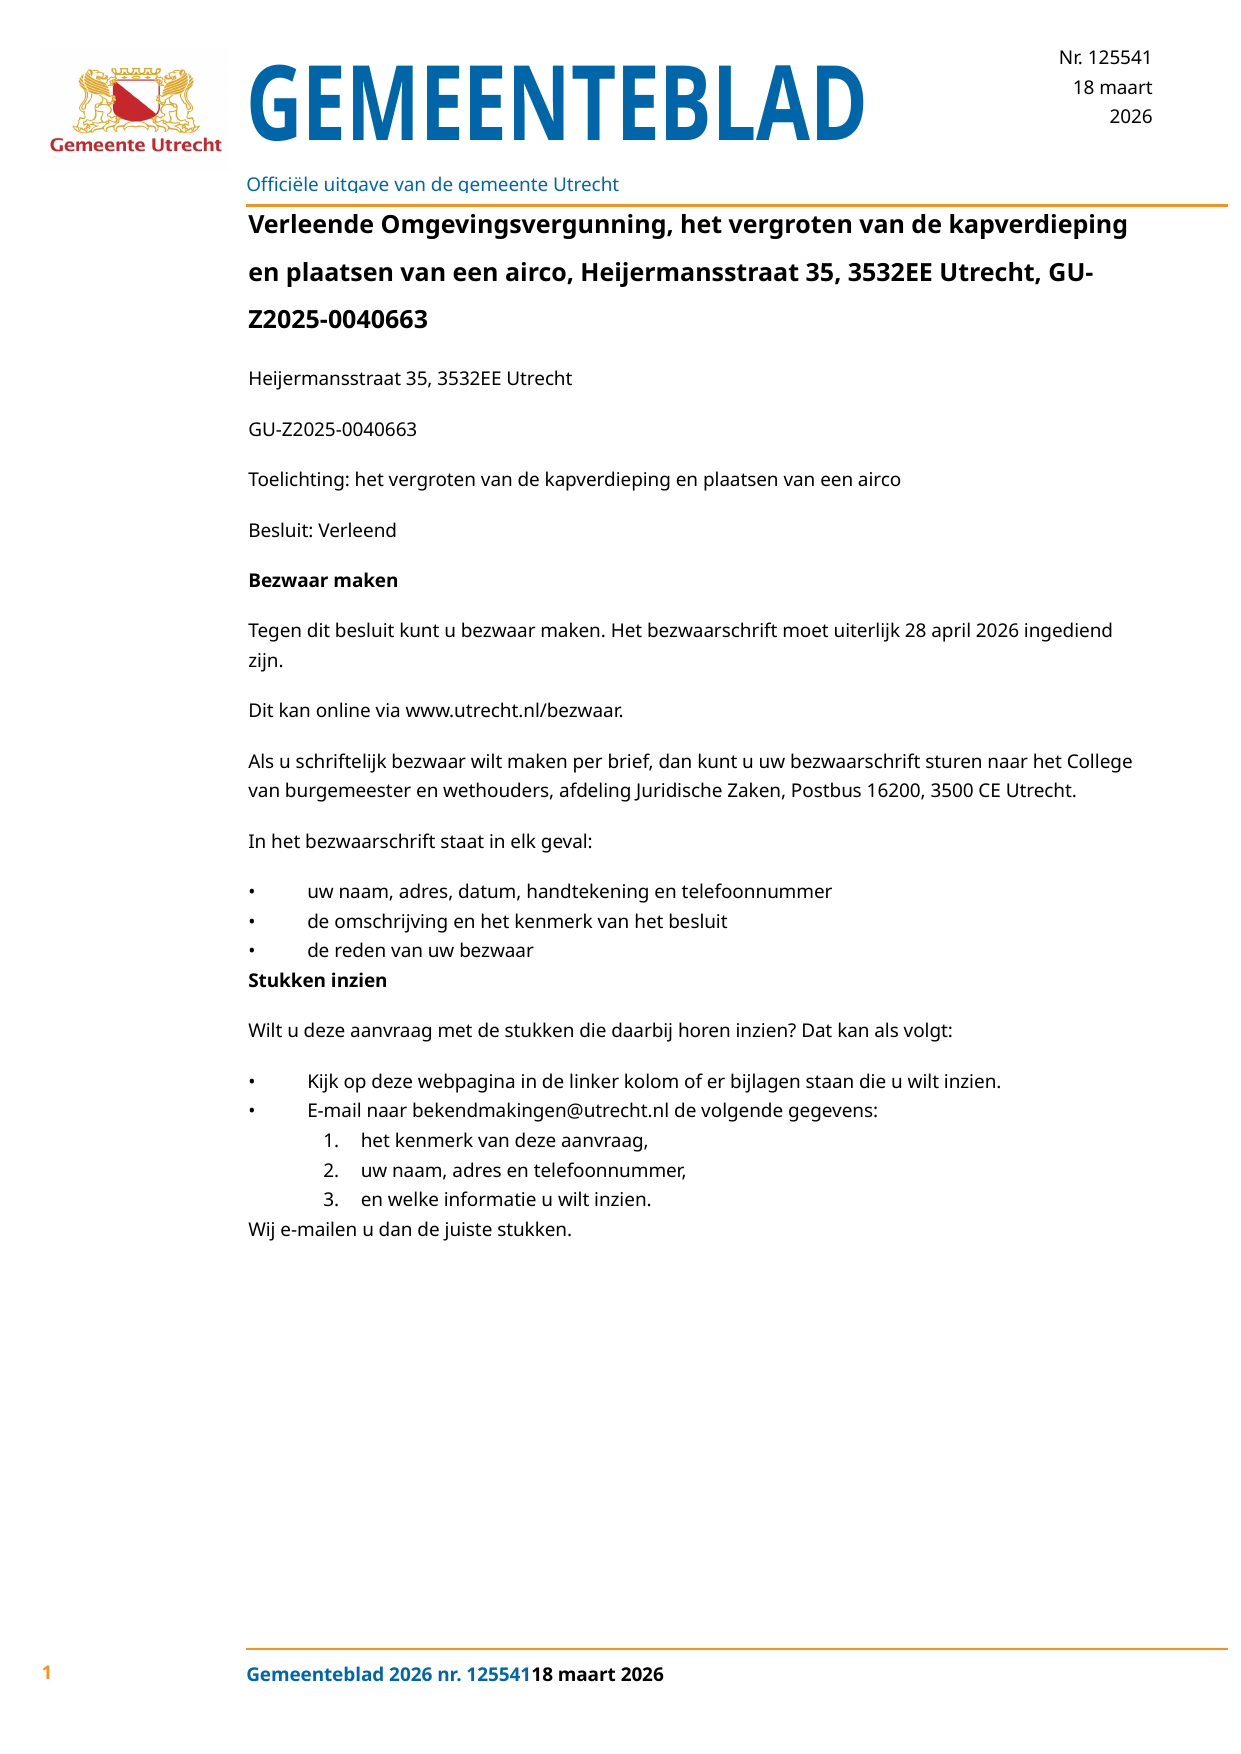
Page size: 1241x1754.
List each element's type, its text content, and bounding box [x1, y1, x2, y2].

text Wilt u deze aanvraag met de stukken die daarbij horen inzien? Dat kan als volgt: [248, 1018, 1152, 1043]
list de omschrijving en het kenmerk van het besluit [248, 908, 1152, 934]
list uw naam, adres en telefoonnummer, [323, 1157, 1152, 1182]
text In het bezwaarschrift staat in elk geval: [248, 828, 1152, 854]
list uw naam, adres, datum, handtekening en telefoonnummer [248, 878, 1152, 904]
picture [41, 47, 231, 172]
text Stukken inzien [248, 967, 1152, 993]
text Besluit: Verleend [248, 517, 1152, 542]
text Tegen dit besluit kunt u bezwaar maken. Het bezwaarschrift moet uiterlijk 28 april 2026 ingediend zijn. [248, 618, 1152, 673]
text Bezwaar maken [248, 567, 1152, 593]
text Heijermansstraat 35, 3532EE Utrecht [248, 366, 1152, 391]
list het kenmerk van deze aanvraag, [323, 1127, 1152, 1153]
text Toelichting: het vergroten van de kapverdieping en plaatsen van een airco [248, 466, 1152, 492]
text Wij e-mailen u dan de juiste stukken. [248, 1216, 1152, 1242]
list Kijk op deze webpagina in de linker kolom of er bijlagen staan die u wilt inzien. [248, 1068, 1152, 1094]
text Verleende Omgevingsvergunning, het vergroten van de kapverdieping en plaatsen van een airco, Heijermansstraat 35, 3532EE Utrecht, GU-Z2025-0040663 [248, 207, 1152, 336]
text GU-Z2025-0040663 [248, 416, 1152, 442]
list de reden van uw bezwaar [248, 938, 1152, 963]
text Dit kan online via www.utrecht.nl/bezwaar. [248, 698, 1152, 723]
list en welke informatie u wilt inzien. [323, 1186, 1152, 1212]
text Als u schriftelijk bezwaar wilt maken per brief, dan kunt u uw bezwaarschrift sturen naar het College van burgemeester en wethouders, afdeling Juridische Zaken, Postbus 16200, 3500 CE Utrecht. [248, 748, 1152, 803]
list E-mail naar bekendmakingen@utrecht.nl de volgende gegevens: [248, 1098, 1152, 1123]
